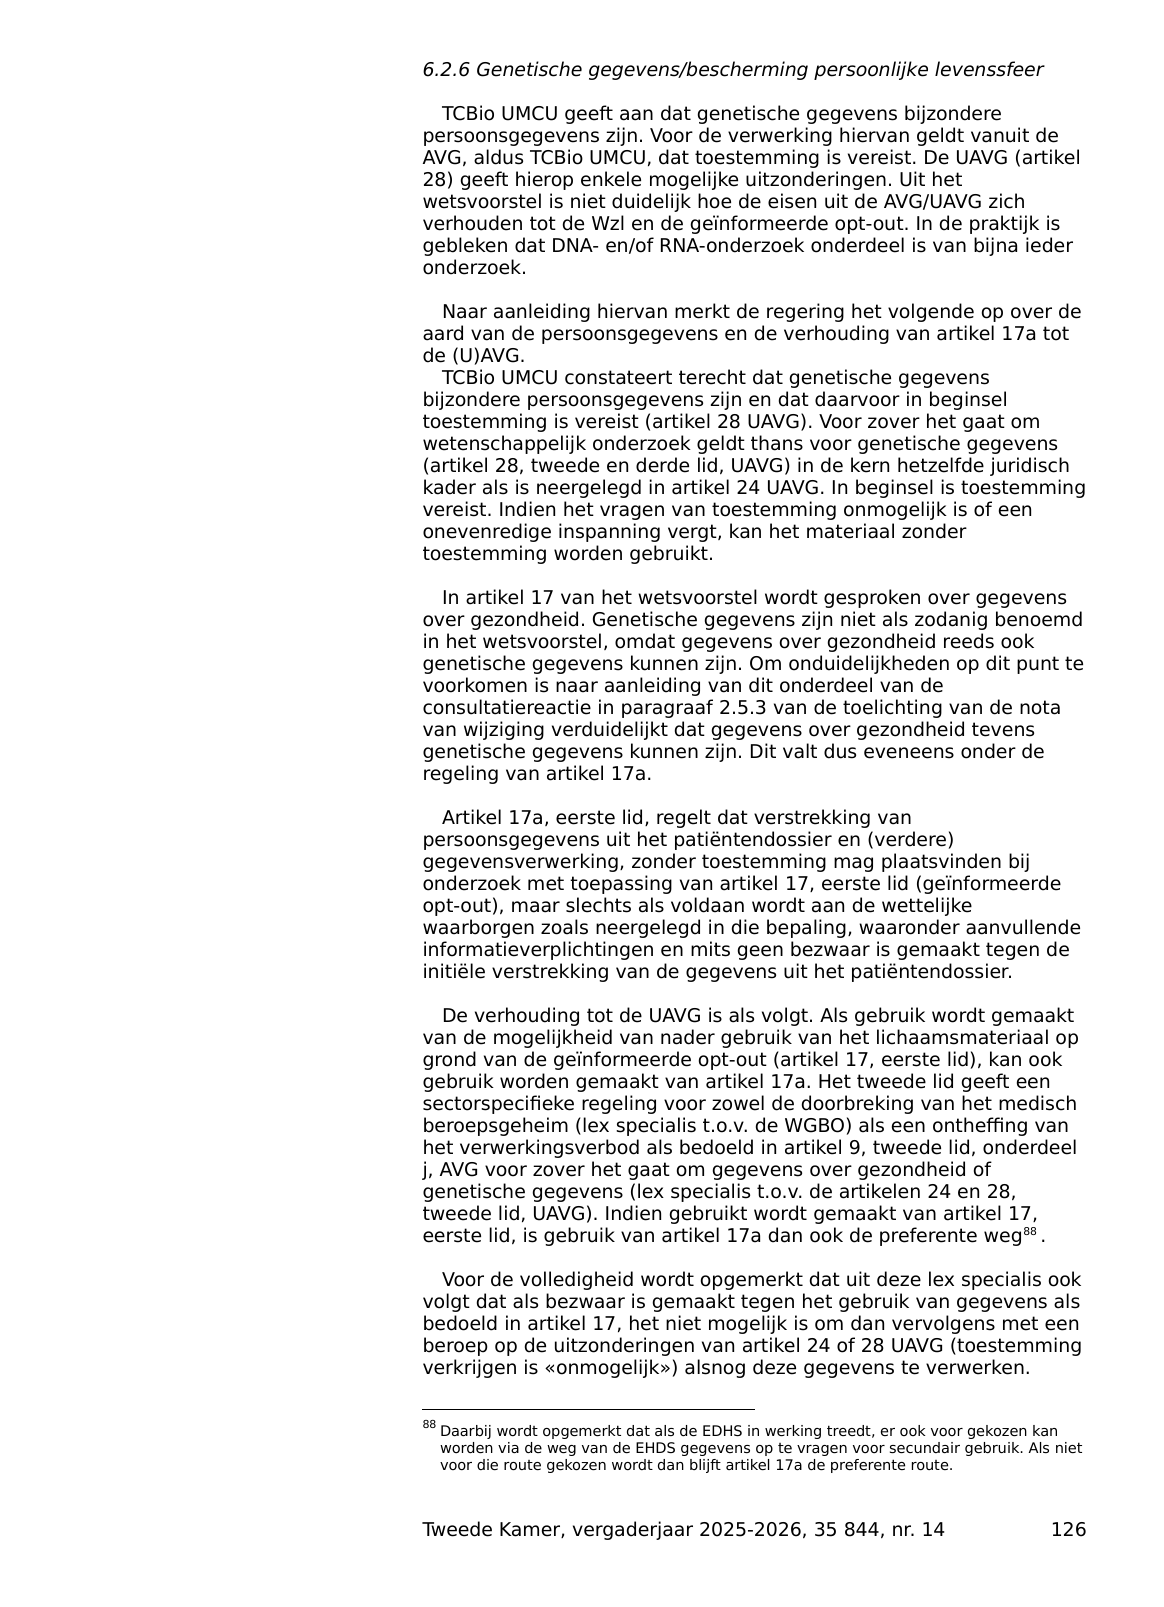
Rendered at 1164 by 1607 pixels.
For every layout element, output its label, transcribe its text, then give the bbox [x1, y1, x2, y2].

text Daarbij wordt opgemerkt dat als de EDHS in werking treedt, er ook voor gekozen kan worden via de weg van de EHDS gegevens op te vragen voor secundair gebruik. Als niet voor die route gekozen wordt dan blijft artikel 17a de preferente route. [422, 1418, 1087, 1474]
text TCBio UMCU geeft aan dat genetische gegevens bijzondere persoonsgegevens zijn. Voor de verwerking hiervan geldt vanuit de AVG, aldus TCBio UMCU, dat toestemming is vereist. De UAVG (artikel 28) geeft hierop enkele mogelijke uitzonderingen. Uit het wetsvoorstel is niet duidelijk hoe de eisen uit de AVG/UAVG zich verhouden tot de Wzl en de geïnformeerde opt-out. In de praktijk is gebleken dat DNA- en/of RNA-onderzoek onderdeel is van bijna ieder onderzoek. [422, 103, 1087, 279]
subtitle 6.2.6 Genetische gegevens/bescherming persoonlijke levenssfeer [422, 59, 1087, 81]
text Naar aanleiding hiervan merkt de regering het volgende op over de aard van de persoonsgegevens en de verhouding van artikel 17a tot de (U)AVG. [422, 301, 1087, 367]
text Artikel 17a, eerste lid, regelt dat verstrekking van persoonsgegevens uit het patiëntendossier en (verdere) gegevensverwerking, zonder toestemming mag plaatsvinden bij onderzoek met toepassing van artikel 17, eerste lid (geïnformeerde opt-out), maar slechts als voldaan wordt aan de wettelijke waarborgen zoals neergelegd in die bepaling, waaronder aanvullende informatieverplichtingen en mits geen bezwaar is gemaakt tegen de initiële verstrekking van de gegevens uit het patiëntendossier. [422, 807, 1087, 983]
text In artikel 17 van het wetsvoorstel wordt gesproken over gegevens over gezondheid. Genetische gegevens zijn niet als zodanig benoemd in het wetsvoorstel, omdat gegevens over gezondheid reeds ook genetische gegevens kunnen zijn. Om onduidelijkheden op dit punt te voorkomen is naar aanleiding van dit onderdeel van de consultatiereactie in paragraaf 2.5.3 van de toelichting van de nota van wijziging verduidelijkt dat gegevens over gezondheid tevens genetische gegevens kunnen zijn. Dit valt dus eveneens onder de regeling van artikel 17a. [422, 587, 1087, 785]
text Voor de volledigheid wordt opgemerkt dat uit deze lex specialis ook volgt dat als bezwaar is gemaakt tegen het gebruik van gegevens als bedoeld in artikel 17, het niet mogelijk is om dan vervolgens met een beroep op de uitzonderingen van artikel 24 of 28 UAVG (toestemming verkrijgen is «onmogelijk») alsnog deze gegevens te verwerken. [422, 1269, 1087, 1379]
text TCBio UMCU constateert terecht dat genetische gegevens bijzondere persoonsgegevens zijn en dat daarvoor in beginsel toestemming is vereist (artikel 28 UAVG). Voor zover het gaat om wetenschappelijk onderzoek geldt thans voor genetische gegevens (artikel 28, tweede en derde lid, UAVG) in de kern hetzelfde juridisch kader als is neergelegd in artikel 24 UAVG. In beginsel is toestemming vereist. Indien het vragen van toestemming onmogelijk is of een onevenredige inspanning vergt, kan het materiaal zonder toestemming worden gebruikt. [422, 367, 1087, 565]
text De verhouding tot de UAVG is als volgt. Als gebruik wordt gemaakt van de mogelijkheid van nader gebruik van het lichaamsmateriaal op grond van de geïnformeerde opt-out (artikel 17, eerste lid), kan ook gebruik worden gemaakt van artikel 17a. Het tweede lid geeft een sectorspecifieke regeling voor zowel de doorbreking van het medisch beroepsgeheim (lex specialis t.o.v. de WGBO) als een ontheffing van het verwerkingsverbod als bedoeld in artikel 9, tweede lid, onderdeel j, AVG voor zover het gaat om gegevens over gezondheid of genetische gegevens (lex specialis t.o.v. de artikelen 24 en 28, tweede lid, UAVG). Indien gebruikt wordt gemaakt van artikel 17, eerste lid, is gebruik van artikel 17a dan ook de preferente weg. [422, 1005, 1087, 1247]
